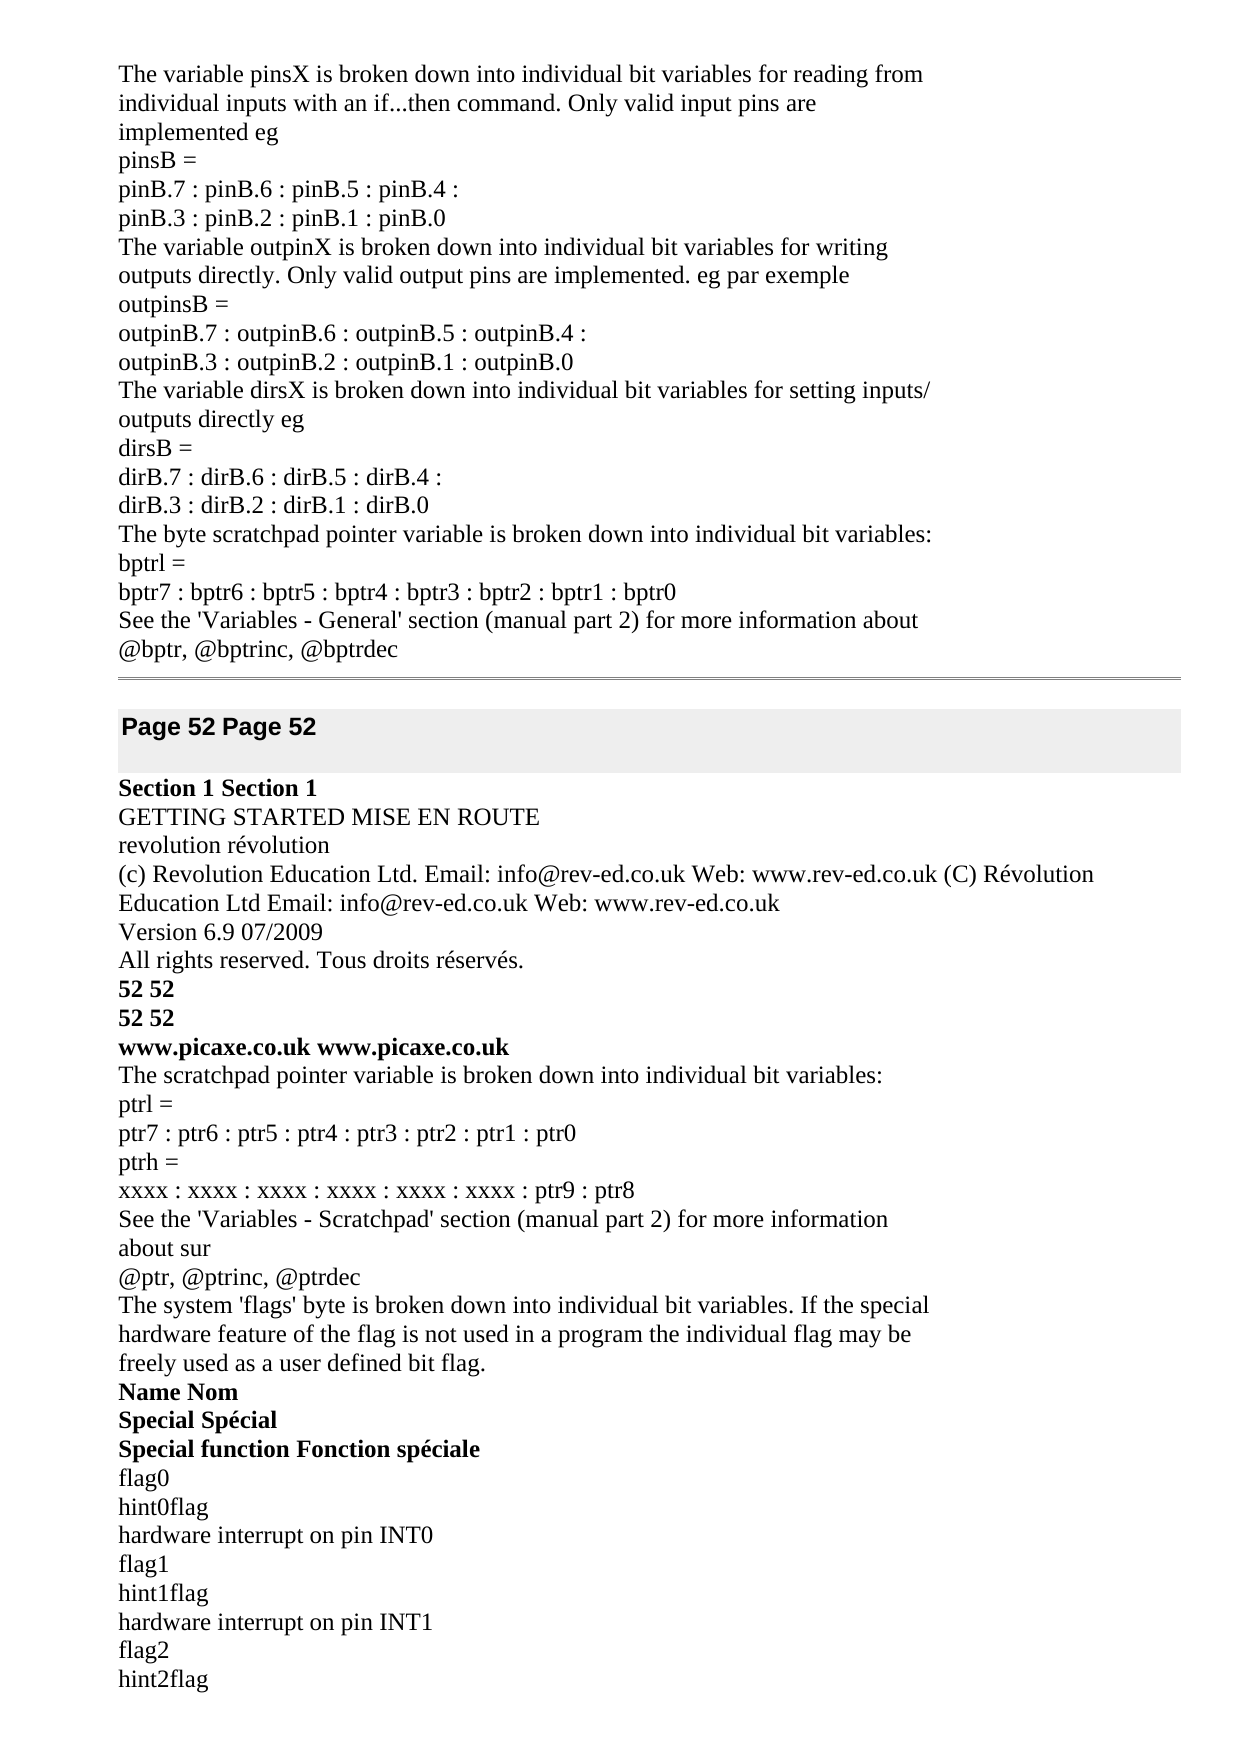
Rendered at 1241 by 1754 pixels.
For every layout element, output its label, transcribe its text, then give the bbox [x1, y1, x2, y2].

text pinB.7 : pinB.6 : pinB.5 : pinB.4 : [118, 174, 1181, 203]
text about sur [118, 1233, 1181, 1262]
text revolution révolution [118, 831, 1181, 859]
text Name Nom [118, 1377, 1181, 1406]
text See the 'Variables - Scratchpad' section (manual part 2) for more information [118, 1204, 1181, 1233]
text @ptr, @ptrinc, @ptrdec [118, 1262, 1181, 1291]
text hint1flag [118, 1578, 1181, 1607]
text dirB.3 : dirB.2 : dirB.1 : dirB.0 [118, 490, 1181, 519]
text All rights reserved. Tous droits réservés. [118, 946, 1181, 974]
text flag2 [118, 1636, 1181, 1664]
text freely used as a user defined bit flag. [118, 1348, 1181, 1377]
text ptrh = [118, 1147, 1181, 1176]
text See the 'Variables - General' section (manual part 2) for more information about [118, 605, 1181, 634]
text hint0flag [118, 1492, 1181, 1521]
text hardware interrupt on pin INT0 [118, 1521, 1181, 1549]
text Special Spécial [118, 1406, 1181, 1434]
text @bptr, @bptrinc, @bptrdec [118, 634, 1181, 663]
text Section 1 Section 1 [118, 773, 1181, 802]
text (c) Revolution Education Ltd. Email: info@rev-ed.co.uk Web: www.rev-ed.co.uk (C) Révolution Education Ltd Email: info@rev-ed.co.uk Web: www.rev-ed.co.uk [118, 859, 1181, 917]
text hardware interrupt on pin INT1 [118, 1607, 1181, 1636]
text outpinB.3 : outpinB.2 : outpinB.1 : outpinB.0 [118, 347, 1181, 375]
text bptr7 : bptr6 : bptr5 : bptr4 : bptr3 : bptr2 : bptr1 : bptr0 [118, 577, 1181, 605]
text The byte scratchpad pointer variable is broken down into individual bit variables: [118, 519, 1181, 548]
text xxxx : xxxx : xxxx : xxxx : xxxx : xxxx : ptr9 : ptr8 [118, 1176, 1181, 1204]
text The variable outpinX is broken down into individual bit variables for writing [118, 232, 1181, 260]
text dirB.7 : dirB.6 : dirB.5 : dirB.4 : [118, 462, 1181, 490]
text individual inputs with an if...then command. Only valid input pins are [118, 88, 1181, 117]
text flag0 [118, 1463, 1181, 1492]
text outputs directly. Only valid output pins are implemented. eg par exemple [118, 260, 1181, 289]
text 52 52 [118, 1003, 1181, 1032]
text ptr7 : ptr6 : ptr5 : ptr4 : ptr3 : ptr2 : ptr1 : ptr0 [118, 1118, 1181, 1147]
text outpinsB = [118, 289, 1181, 318]
text The system 'flags' byte is broken down into individual bit variables. If the special [118, 1291, 1181, 1319]
text pinsB = [118, 145, 1181, 174]
text bptrl = [118, 548, 1181, 577]
text hint2flag [118, 1664, 1181, 1693]
text Version 6.9 07/2009 [118, 917, 1181, 946]
text implemented eg [118, 117, 1181, 145]
text www.picaxe.co.uk www.picaxe.co.uk [118, 1032, 1181, 1061]
text hardware feature of the flag is not used in a program the individual flag may be [118, 1319, 1181, 1348]
text 52 52 [118, 974, 1181, 1003]
text flag1 [118, 1549, 1181, 1578]
text dirsB = [118, 433, 1181, 462]
table_header Page 52 Page 52 [118, 709, 1181, 773]
text outputs directly eg [118, 404, 1181, 433]
text pinB.3 : pinB.2 : pinB.1 : pinB.0 [118, 203, 1181, 232]
text GETTING STARTED MISE EN ROUTE [118, 802, 1181, 831]
text The variable dirsX is broken down into individual bit variables for setting inputs/ [118, 375, 1181, 404]
text Special function Fonction spéciale [118, 1434, 1181, 1463]
text ptrl = [118, 1089, 1181, 1118]
text The scratchpad pointer variable is broken down into individual bit variables: [118, 1061, 1181, 1089]
text outpinB.7 : outpinB.6 : outpinB.5 : outpinB.4 : [118, 318, 1181, 347]
text The variable pinsX is broken down into individual bit variables for reading from [118, 59, 1181, 88]
